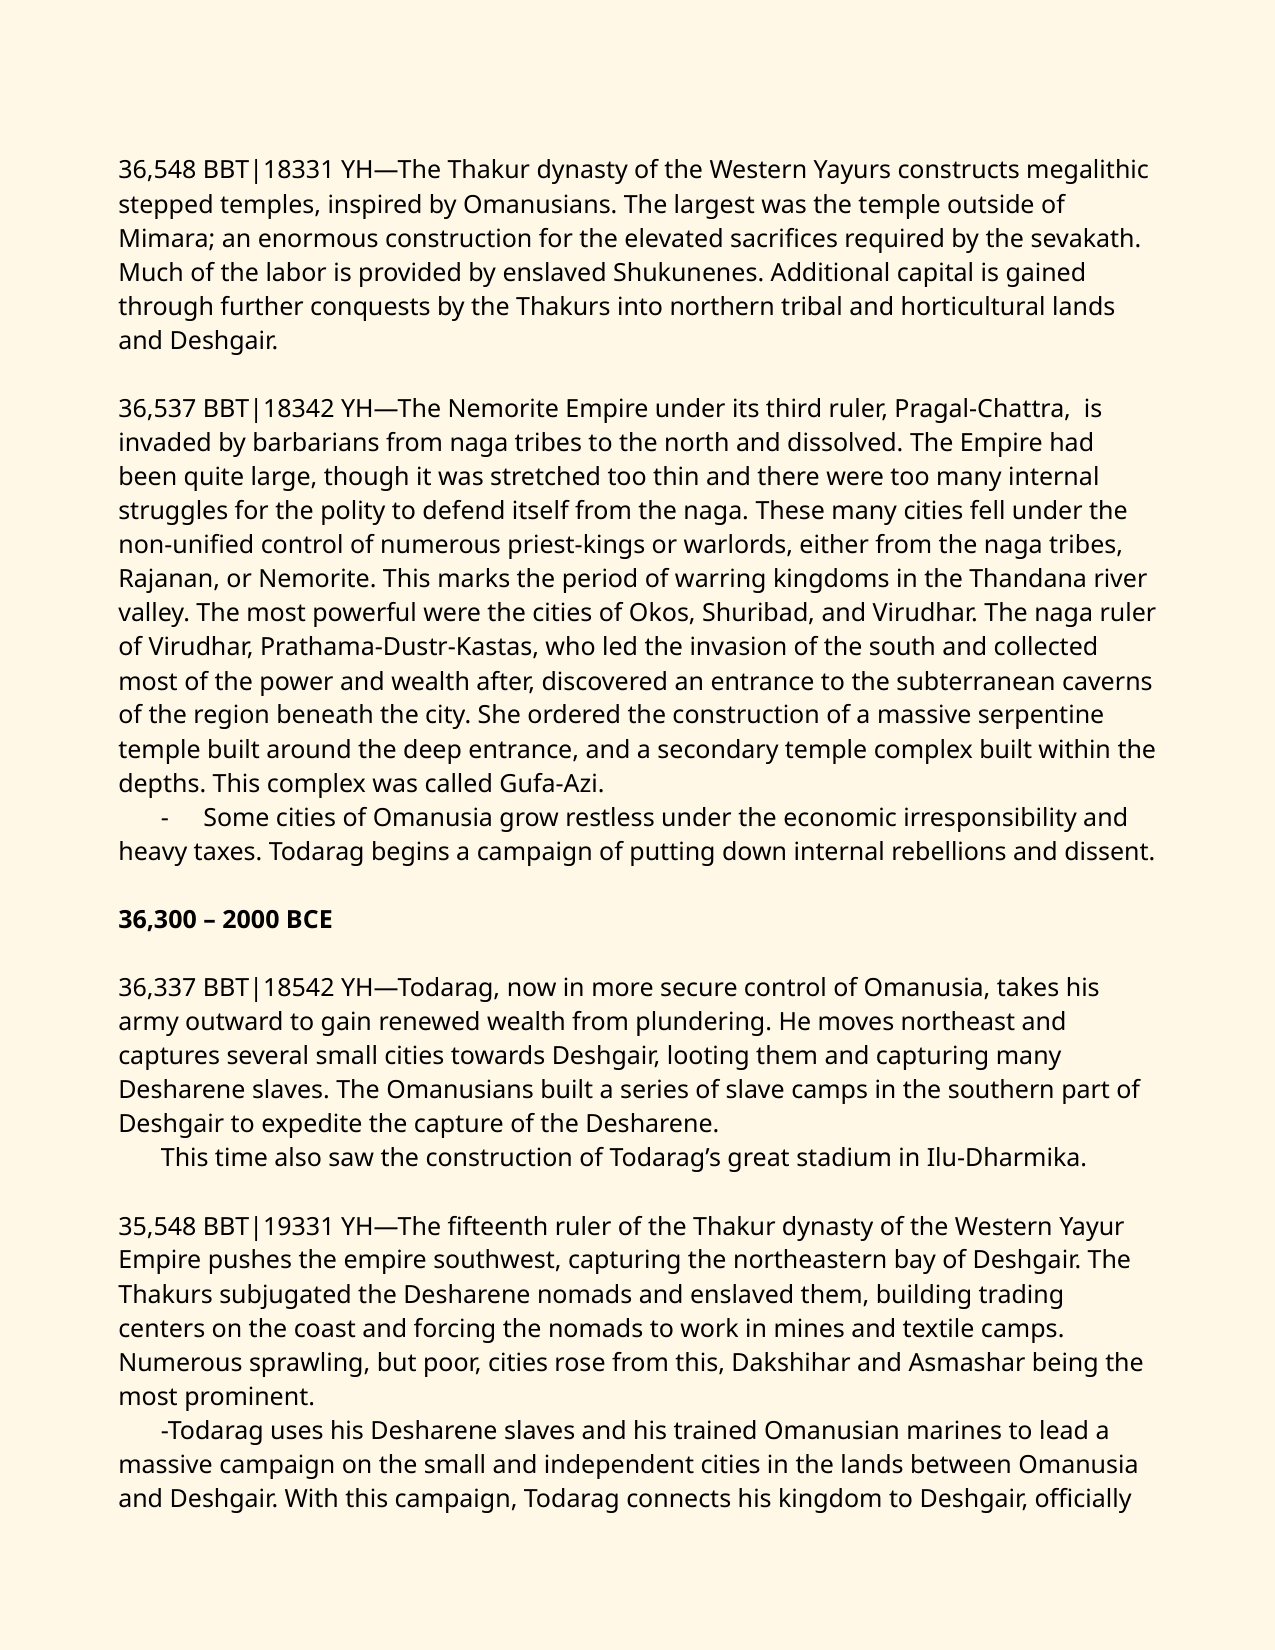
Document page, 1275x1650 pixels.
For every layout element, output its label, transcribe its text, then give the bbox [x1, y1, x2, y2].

text - Some cities of Omanusia grow restless under the economic irresponsibility and heavy taxes. Todarag begins a campaign of putting down internal rebellions and dissent. [118, 799, 1157, 867]
text 36,337 BBT|18542 YH—Todarag, now in more secure control of Omanusia, takes his army outward to gain renewed wealth from plundering. He moves northeast and captures several small cities towards Deshgair, looting them and capturing many Desharene slaves. The Omanusians built a series of slave camps in the southern part of Deshgair to expedite the capture of the Desharene. [118, 970, 1157, 1140]
text 36,537 BBT|18342 YH—The Nemorite Empire under its third ruler, Pragal-Chattra, is invaded by barbarians from naga tribes to the north and dissolved. The Empire had been quite large, though it was stretched too thin and there were too many internal struggles for the polity to defend itself from the naga. These many cities fell under the non-unified control of numerous priest-kings or warlords, either from the naga tribes, Rajanan, or Nemorite. This marks the period of warring kingdoms in the Thandana river valley. The most powerful were the cities of Okos, Shuribad, and Virudhar. The naga ruler of Virudhar, Prathama-Dustr-Kastas, who led the invasion of the south and collected most of the power and wealth after, discovered an entrance to the subterranean caverns of the region beneath the city. She ordered the construction of a massive serpentine temple built around the deep entrance, and a secondary temple complex built within the depths. This complex was called Gufa-Azi. [118, 391, 1157, 799]
text 35,548 BBT|19331 YH—The fifteenth ruler of the Thakur dynasty of the Western Yayur Empire pushes the empire southwest, capturing the northeastern bay of Deshgair. The Thakurs subjugated the Desharene nomads and enslaved them, building trading centers on the coast and forcing the nomads to work in mines and textile camps. Numerous sprawling, but poor, cities rose from this, Dakshihar and Asmashar being the most prominent. [118, 1208, 1157, 1412]
text This time also saw the construction of Todarag’s great stadium in Ilu-Dharmika. [118, 1140, 1157, 1174]
text 36,300 – 2000 BCE [118, 902, 1157, 936]
text -Todarag uses his Desharene slaves and his trained Omanusian marines to lead a massive campaign on the small and independent cities in the lands between Omanusia and Deshgair. With this campaign, Todarag connects his kingdom to Deshgair, officially [118, 1412, 1157, 1515]
text 36,548 BBT|18331 YH—The Thakur dynasty of the Western Yayurs constructs megalithic stepped temples, inspired by Omanusians. The largest was the temple outside of Mimara; an enormous construction for the elevated sacrifices required by the sevakath. Much of the labor is provided by enslaved Shukunenes. Additional capital is gained through further conquests by the Thakurs into northern tribal and horticultural lands and Deshgair. [118, 152, 1157, 357]
